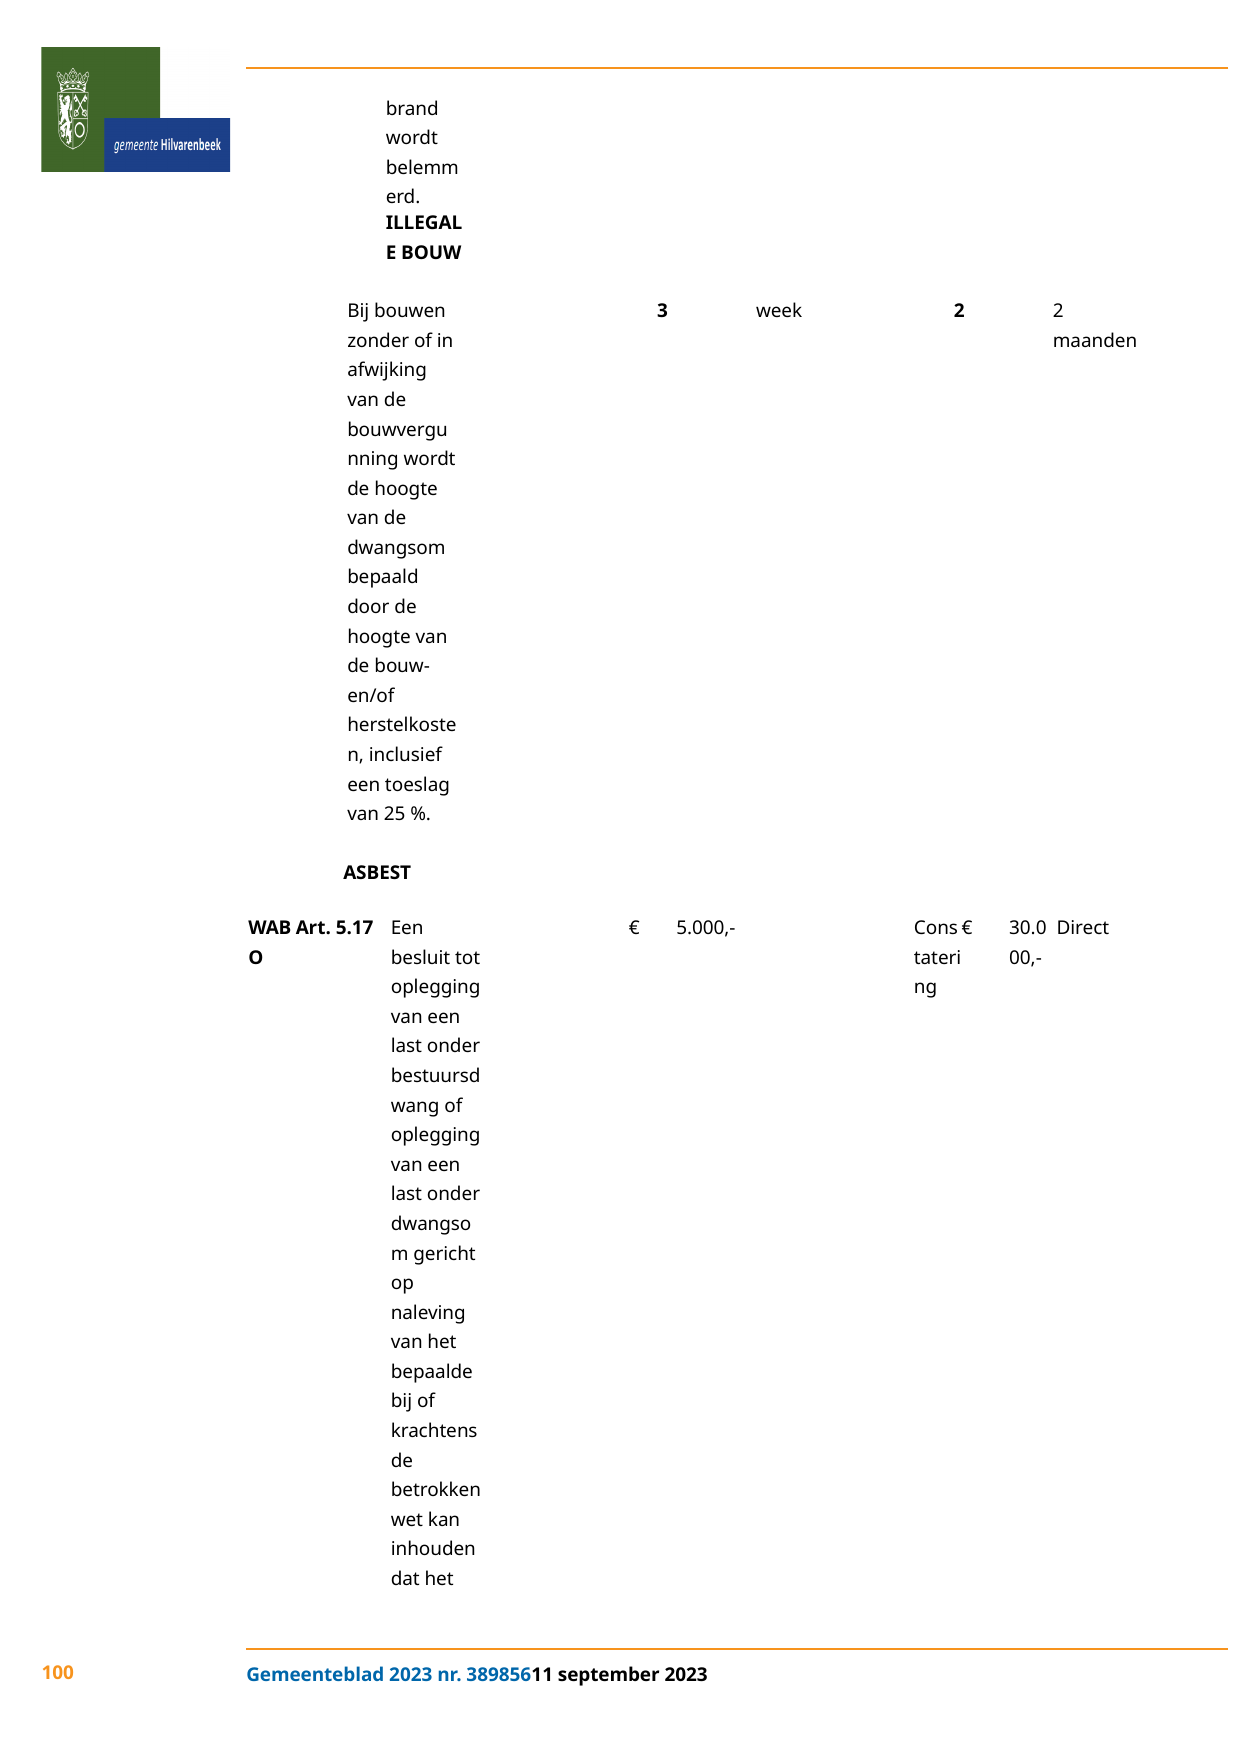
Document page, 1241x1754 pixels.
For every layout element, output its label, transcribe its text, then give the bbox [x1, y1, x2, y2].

table_cell [486, 914, 628, 1591]
table_cell [876, 209, 1014, 264]
table_cell [532, 95, 601, 209]
table_cell [945, 95, 1083, 209]
table_cell Direct [1056, 914, 1152, 1591]
table_header Bij bouwen zonder of in afwijking van de bouwvergunning wordt de hoogte van de dwangsom bepaald door de hoogte van de bouw- en/of herstelkosten, inclusief een toeslag van 25 %. [347, 298, 459, 826]
table_header 2 maanden [1053, 298, 1152, 826]
table_header [558, 298, 657, 826]
table_header [866, 859, 1104, 914]
table_cell Art. 5.17 [296, 914, 391, 1591]
table_header 2 [954, 298, 1053, 826]
table_header [438, 859, 533, 914]
table_header [771, 859, 819, 914]
table_cell WABO [248, 914, 296, 1591]
table_cell Constatering [914, 914, 961, 1591]
table_cell [317, 209, 386, 264]
table_cell [601, 95, 670, 209]
table_cell [464, 209, 532, 264]
table_header 3 [657, 298, 756, 826]
table_cell [532, 209, 601, 264]
table_cell ILLEGALE BOUW [386, 209, 463, 264]
table_cell [601, 209, 670, 264]
table_cell € [961, 914, 1009, 1591]
table_cell [739, 95, 945, 209]
table_cell 5.000,- [676, 914, 914, 1591]
table_cell € [629, 914, 676, 1591]
table_cell [464, 95, 532, 209]
table_cell 30.000,- [1009, 914, 1056, 1591]
table_cell Een besluit tot oplegging van een last onder bestuursdwang of oplegging van een last onder dwangsom gericht op naleving van het bepaalde bij of krachtens de betrokken wet kan inhouden dat het [391, 914, 486, 1591]
table_header [581, 859, 723, 914]
table_cell [1014, 209, 1152, 264]
table_header [248, 298, 347, 826]
picture [41, 47, 231, 172]
table_header week [756, 298, 855, 826]
table_header ASBEST [343, 859, 438, 914]
table_header [248, 859, 343, 914]
table_cell brand wordt belemmerd. [386, 95, 463, 209]
table_header [819, 859, 866, 914]
table_cell [248, 209, 317, 264]
table_header [855, 298, 954, 826]
table_cell [1083, 95, 1152, 209]
table_cell [248, 95, 386, 209]
table_header [724, 859, 771, 914]
table_cell [670, 209, 807, 264]
table_cell [670, 95, 739, 209]
table_header [533, 859, 581, 914]
table_cell [808, 209, 876, 264]
table_header [459, 298, 558, 826]
